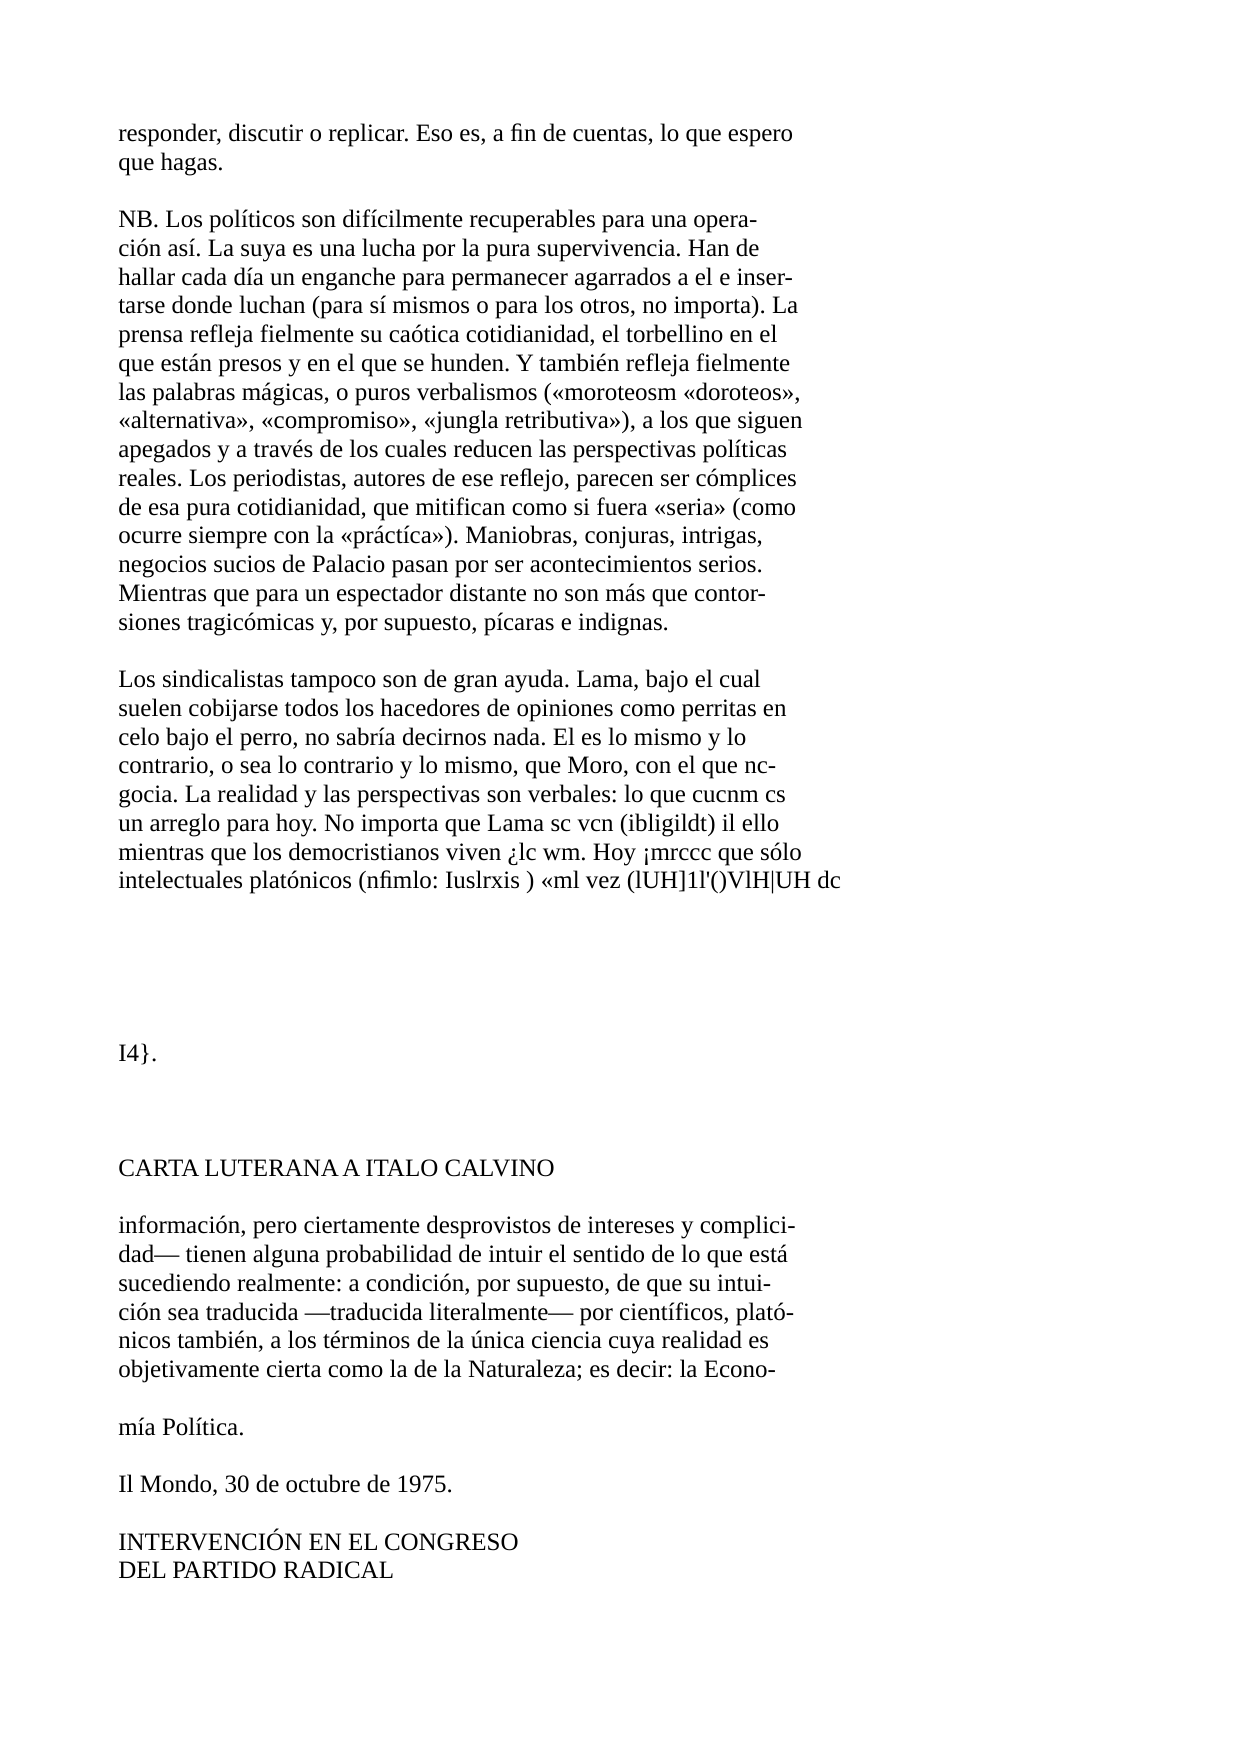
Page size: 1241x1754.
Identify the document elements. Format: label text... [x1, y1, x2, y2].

text ción así. La suya es una lucha por la pura supervivencia. Han de [118, 233, 1122, 262]
text gocia. La realidad y las perspectivas son verbales: lo que cucnm cs [118, 779, 1122, 808]
text dad— tienen alguna probabilidad de intuir el sentido de lo que está [118, 1239, 1122, 1268]
text INTERVENCIÓN EN EL CONGRESO [118, 1527, 1122, 1556]
text NB. Los políticos son difícilmente recuperables para una opera- [118, 204, 1122, 233]
text tarse donde luchan (para sí mismos o para los otros, no importa). La [118, 291, 1122, 319]
text un arreglo para hoy. No importa que Lama sc vcn (ibligildt) il ello [118, 808, 1122, 837]
text Los sindicalistas tampoco son de gran ayuda. Lama, bajo el cual [118, 664, 1122, 693]
text apegados y a través de los cuales reducen las perspectivas políticas [118, 434, 1122, 463]
text intelectuales platónicos (nﬁmlo: Iuslrxis ) «ml vez (lUH]1l'()VlH|UH dc [118, 866, 1122, 894]
text objetivamente cierta como la de la Naturaleza; es decir: la Econo- [118, 1354, 1122, 1383]
text nicos también, a los términos de la única ciencia cuya realidad es [118, 1326, 1122, 1354]
text mientras que los democristianos viven ¿lc wm. Hoy ¡mrccc que sólo [118, 837, 1122, 866]
text «alternativa», «compromiso», «jungla retributiva»), a los que siguen [118, 406, 1122, 434]
text que están presos y en el que se hunden. Y también refleja fielmente [118, 348, 1122, 377]
text Mientras que para un espectador distante no son más que contor- [118, 578, 1122, 607]
text DEL PARTIDO RADICAL [118, 1556, 1122, 1584]
text responder, discutir o replicar. Eso es, a ﬁn de cuentas, lo que espero [118, 118, 1122, 147]
text ción sea traducida —traducida literalmente— por científicos, plató- [118, 1297, 1122, 1326]
text suelen cobijarse todos los hacedores de opiniones como perritas en [118, 693, 1122, 722]
text negocios sucios de Palacio pasan por ser acontecimientos serios. [118, 549, 1122, 578]
text reales. Los periodistas, autores de ese reﬂejo, parecen ser cómplices [118, 463, 1122, 492]
text CARTA LUTERANA A ITALO CALVINO [118, 1153, 1122, 1182]
text siones tragicómicas y, por supuesto, pícaras e indignas. [118, 607, 1122, 636]
text contrario, o sea lo contrario y lo mismo, que Moro, con el que nc- [118, 751, 1122, 779]
text mía Política. [118, 1412, 1122, 1441]
text ocurre siempre con la «práctíca»). Maniobras, conjuras, intrigas, [118, 521, 1122, 549]
text que hagas. [118, 147, 1122, 176]
text I4}. [118, 1038, 1122, 1067]
text hallar cada día un enganche para permanecer agarrados a el e inser- [118, 262, 1122, 291]
text celo bajo el perro, no sabría decirnos nada. El es lo mismo y lo [118, 722, 1122, 751]
text sucediendo realmente: a condición, por supuesto, de que su intui- [118, 1268, 1122, 1297]
text de esa pura cotidianidad, que mitifican como si fuera «seria» (como [118, 492, 1122, 521]
text las palabras mágicas, o puros verbalismos («moroteosm «doroteos», [118, 377, 1122, 406]
text información, pero ciertamente desprovistos de intereses y complici- [118, 1211, 1122, 1239]
text Il Mondo, 30 de octubre de 1975. [118, 1469, 1122, 1498]
text prensa refleja fielmente su caótica cotidianidad, el torbellino en el [118, 319, 1122, 348]
